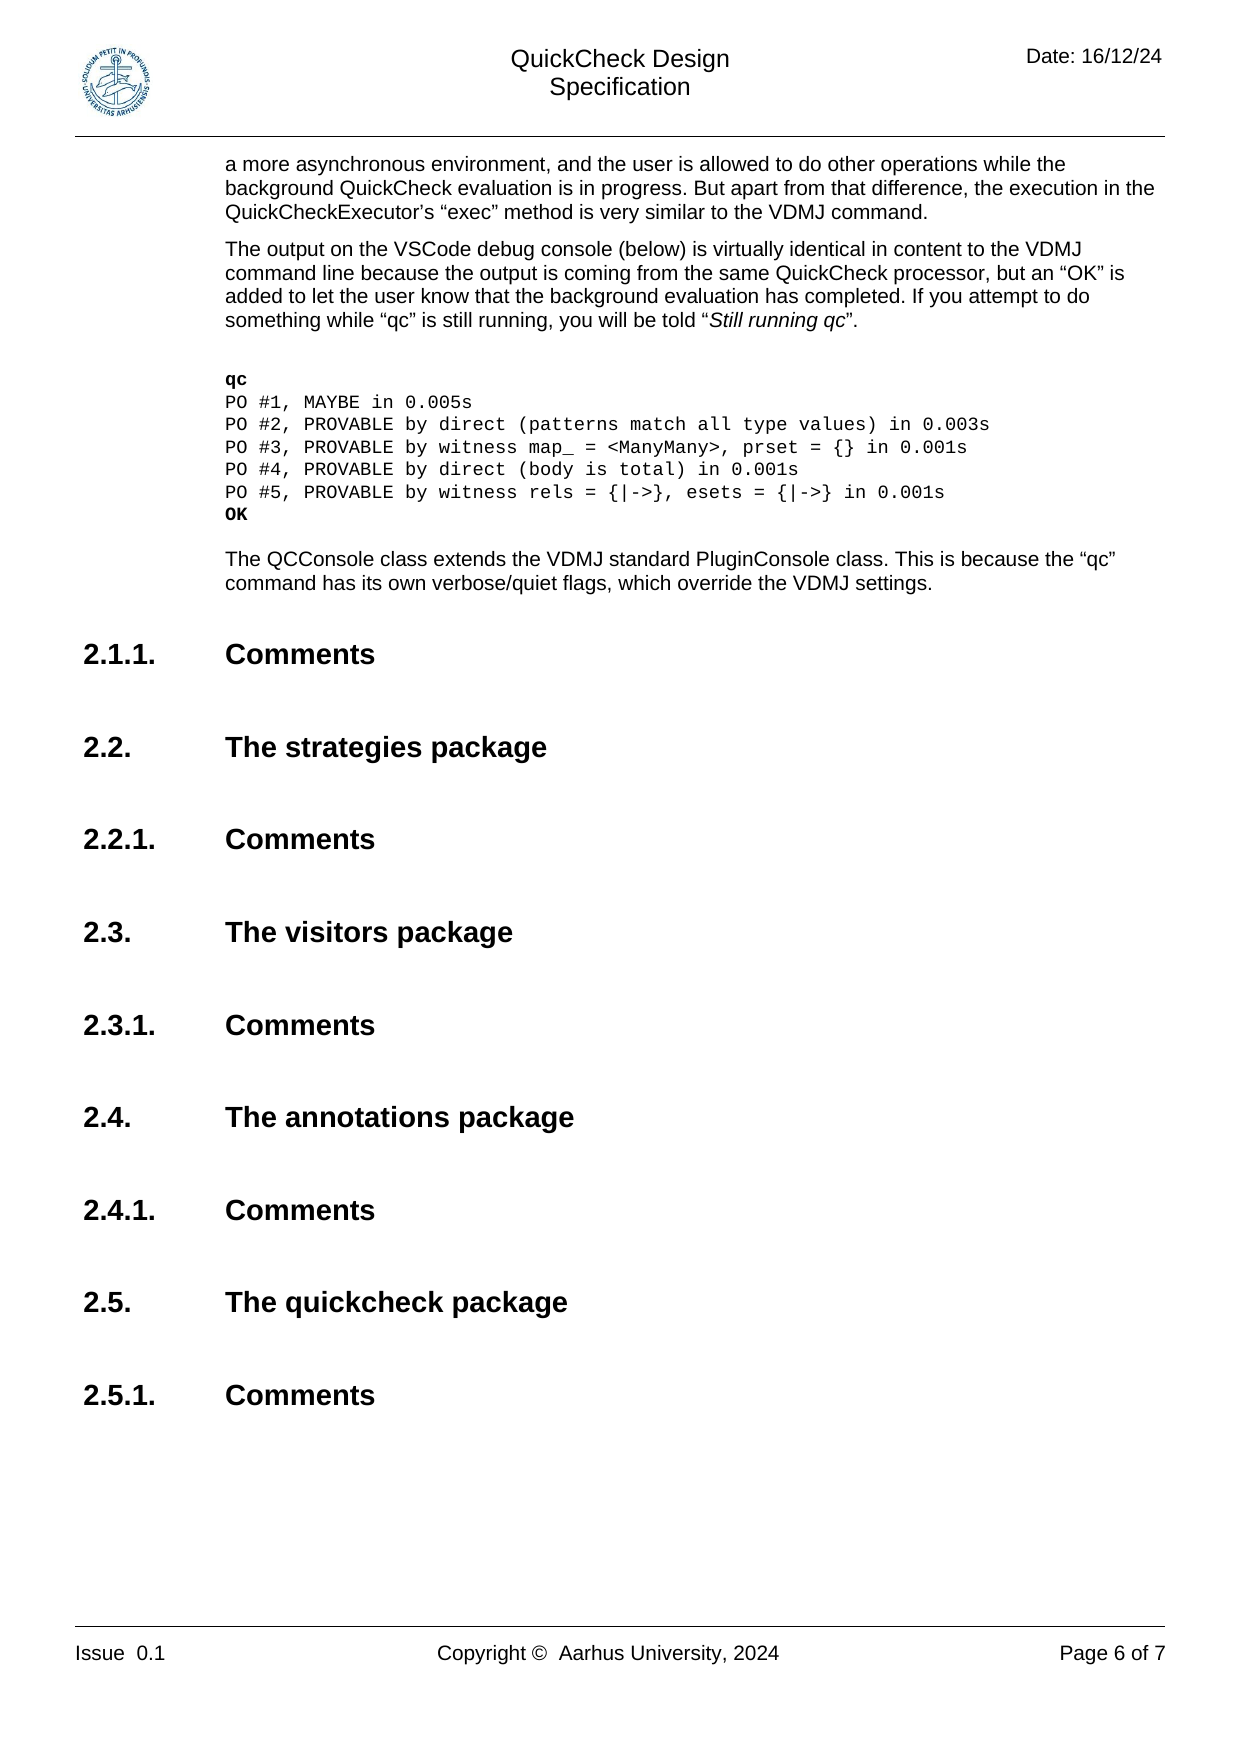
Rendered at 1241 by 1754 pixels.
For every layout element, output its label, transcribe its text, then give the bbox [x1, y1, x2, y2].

text a more asynchronous environment, and the user is allowed to do other operations while the background QuickCheck evaluation is in progress. But apart from that difference, the execution in the QuickCheckExecutor’s “exec” method is very similar to the VDMJ command. [225, 152, 1165, 224]
text The QCConsole class extends the VDMJ standard PluginConsole class. This is because the “qc” command has its own verbose/quiet flags, which override the VDMJ settings. [225, 548, 1165, 596]
subtitle The strategies package [75, 731, 1165, 763]
text qc [225, 368, 1165, 390]
subtitle The annotations package [75, 1101, 1165, 1134]
subtitle Comments [75, 1194, 1165, 1226]
subtitle Comments [75, 1379, 1165, 1411]
text PO #4, PROVABLE by direct (body is total) in 0.001s [225, 458, 1165, 480]
text The output on the VSCode debug console (below) is virtually identical in content to the VDMJ command line because the output is coming from the same QuickCheck processor, but an “OK” is added to let the user know that the background evaluation has completed. If you attempt to do something while “qc” is still running, you will be told “Still running qc”. [225, 237, 1165, 333]
picture [78, 44, 153, 120]
subtitle Comments [75, 823, 1165, 856]
text PO #2, PROVABLE by direct (patterns match all type values) in 0.003s [225, 413, 1165, 435]
text PO #3, PROVABLE by witness map_ = <ManyMany>, prset = {} in 0.001s [225, 435, 1165, 458]
text PO #1, MAYBE in 0.005s [225, 390, 1165, 413]
subtitle The visitors package [75, 916, 1165, 948]
text PO #5, PROVABLE by witness rels = {|->}, esets = {|->} in 0.001s [225, 480, 1165, 503]
text OK [225, 503, 1165, 525]
subtitle Comments [75, 638, 1165, 671]
subtitle Comments [75, 1008, 1165, 1041]
subtitle The quickcheck package [75, 1286, 1165, 1319]
